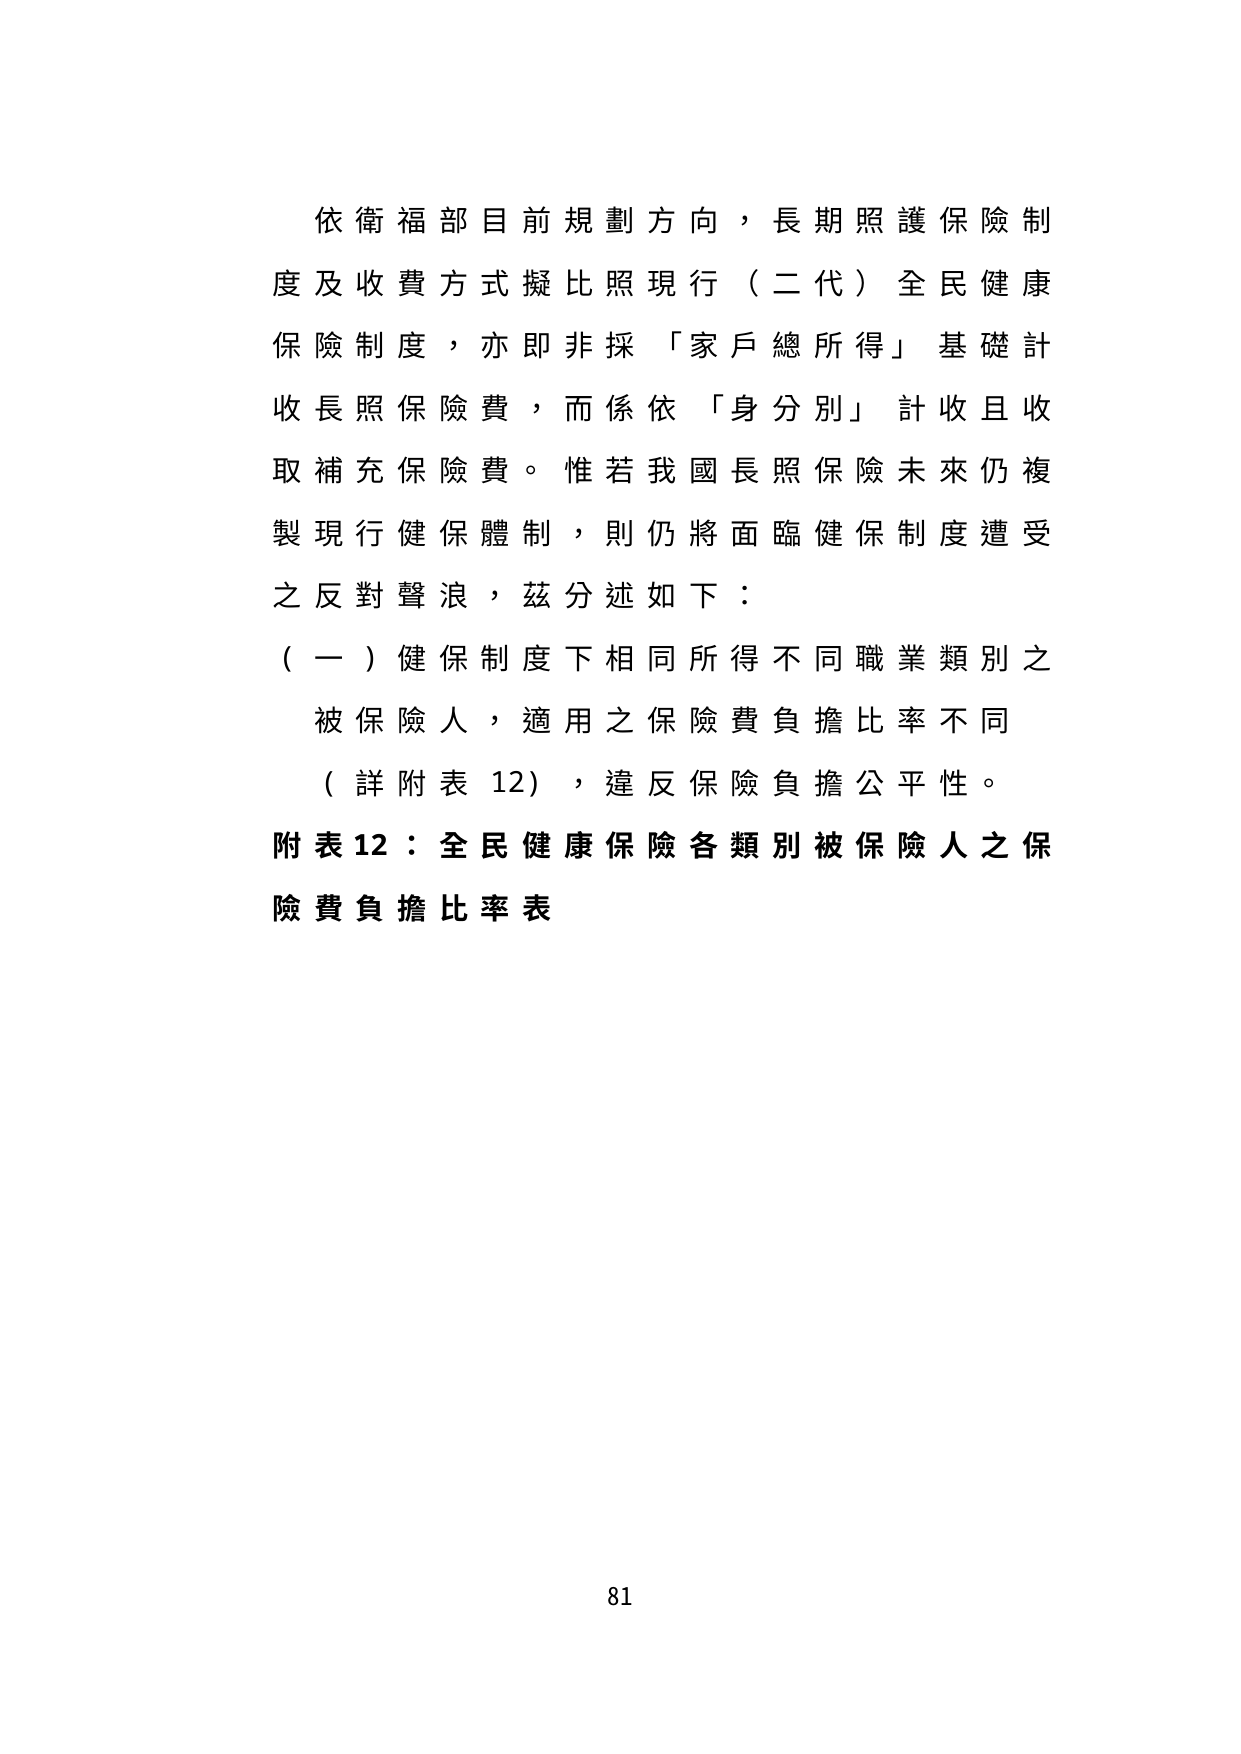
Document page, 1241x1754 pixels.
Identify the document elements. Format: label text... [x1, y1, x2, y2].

text 依衛福部目前規劃方向，長期照護保險制度及收費方式擬比照現行（二代）全民健康保險制度，亦即非採「家戶總所得」基礎計收長照保險費，而係依「身分別」計收且收取補充保險費。惟若我國長照保險未來仍複製現行健保體制，則仍將面臨健保制度遭受之反對聲浪，茲分述如下： [242, 177, 1058, 615]
text (一)健保制度下相同所得不同職業類別之被保險人，適用之保險費負擔比率不同(詳附表12)，違反保險負擔公平性。 [242, 615, 1058, 802]
text 附表12：全民健康保險各類別被保險人之保險費負擔比率表 [240, 802, 1058, 927]
